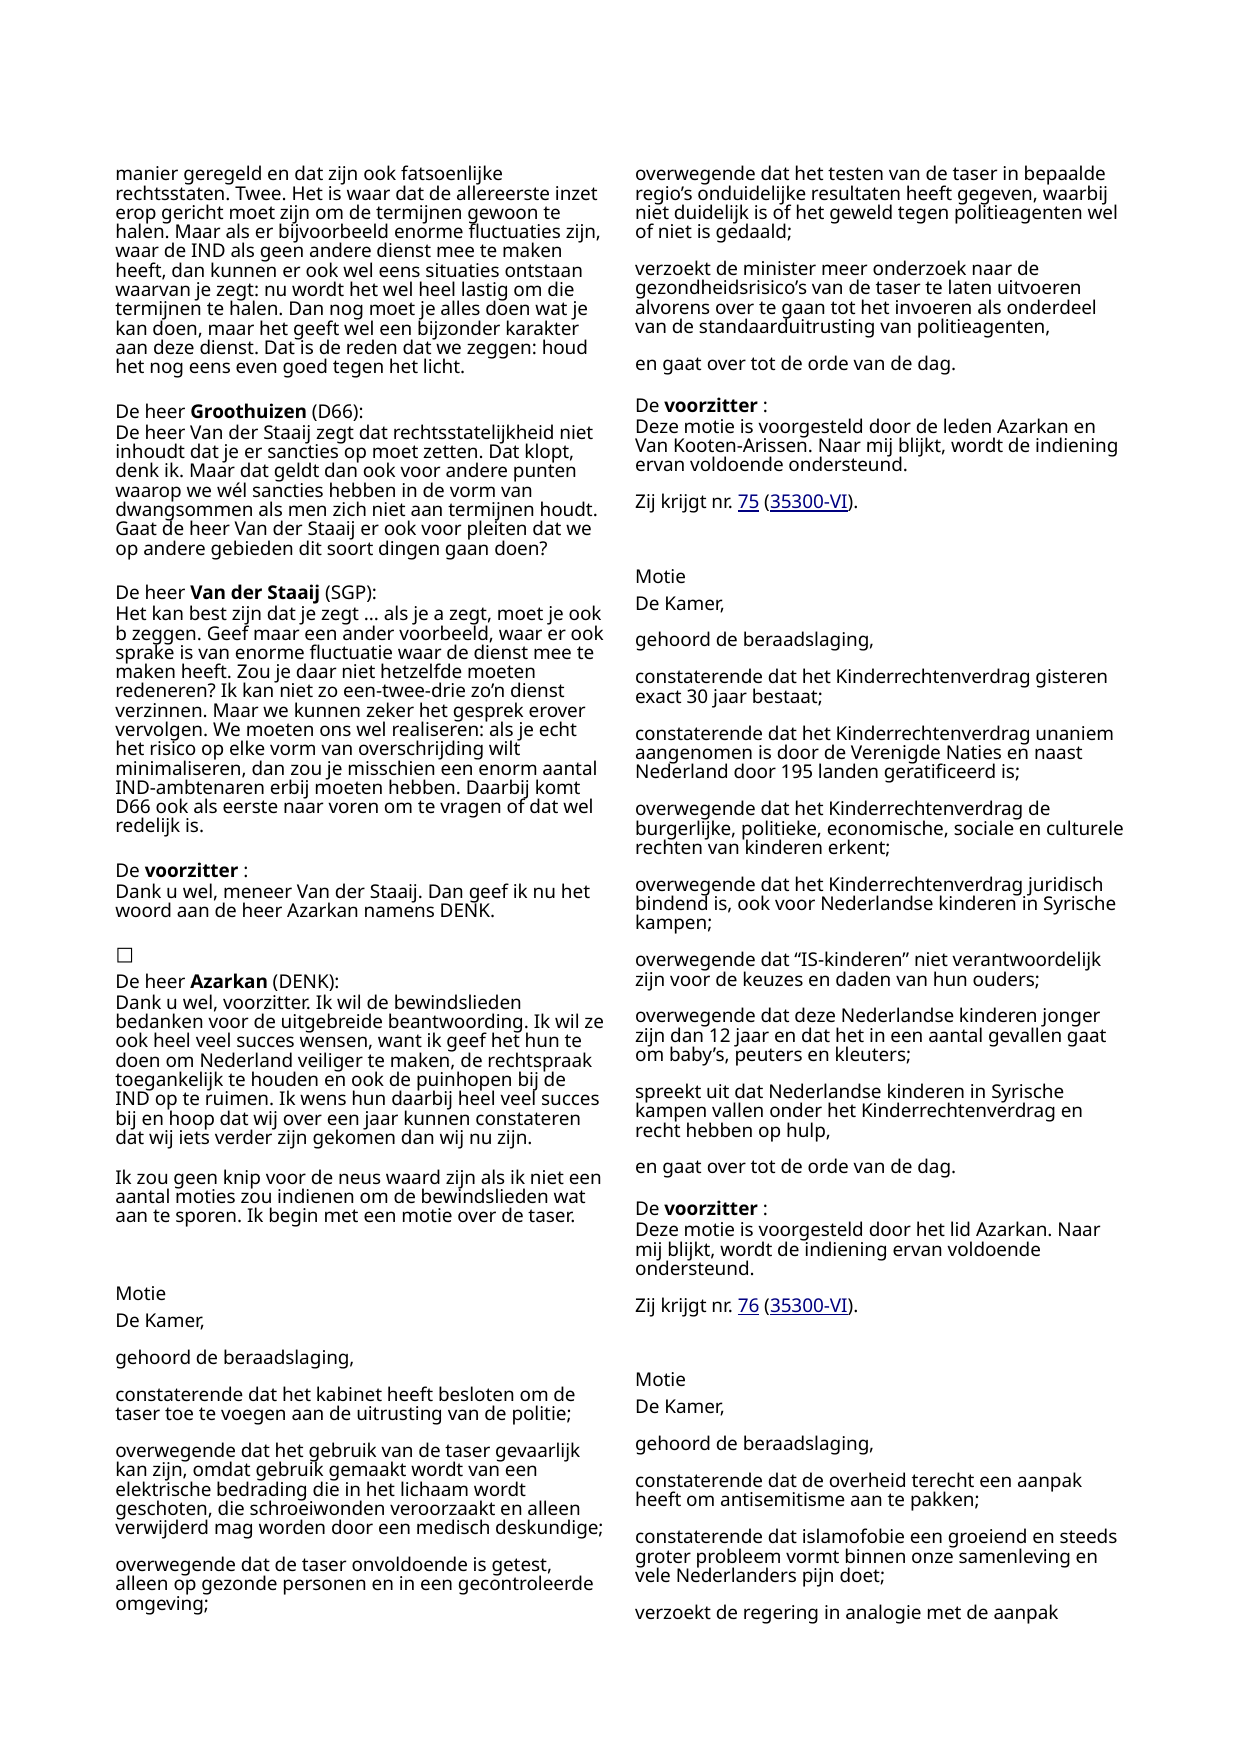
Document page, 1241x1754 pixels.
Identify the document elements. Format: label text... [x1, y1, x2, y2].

text De heer Groothuizen (D66): [115, 398, 605, 424]
text overwegende dat “IS-kinderen” niet verantwoordelijk zijn voor de keuzes en daden van hun ouders; [635, 951, 1125, 990]
text De Kamer, [635, 1398, 1125, 1417]
text De voorzitter : [635, 392, 1125, 418]
text constaterende dat het Kinderrechtenverdrag gisteren exact 30 jaar bestaat; [635, 668, 1125, 707]
text constaterende dat islamofobie een groeiend en steeds groter probleem vormt binnen onze samenleving en vele Nederlanders pijn doet; [635, 1528, 1125, 1586]
text overwegende dat de taser onvoldoende is getest, alleen op gezonde personen en in een gecontroleerde omgeving; [115, 1556, 605, 1614]
text Dank u wel, meneer Van der Staaij. Dan geef ik nu het woord aan de heer Azarkan namens DENK. [115, 883, 605, 922]
text overwegende dat deze Nederlandse kinderen jonger zijn dan 12 jaar en dat het in een aantal gevallen gaat om baby’s, peuters en kleuters; [635, 1007, 1125, 1065]
text manier geregeld en dat zijn ook fatsoenlijke rechtsstaten. Twee. Het is waar dat de allereerste inzet erop gericht moet zijn om de termijnen gewoon te halen. Maar als er bijvoorbeeld enorme fluctuaties zijn, waar de IND als geen andere dienst mee te maken heeft, dan kunnen er ook wel eens situaties ontstaan waarvan je zegt: nu wordt het wel heel lastig om die termijnen te halen. Dan nog moet je alles doen wat je kan doen, maar het geeft wel een bijzonder karakter aan deze dienst. Dat is de reden dat we zeggen: houd het nog eens even goed tegen het licht. [115, 165, 605, 377]
text spreekt uit dat Nederlandse kinderen in Syrische kampen vallen onder het Kinderrechtenverdrag en recht hebben op hulp, [635, 1083, 1125, 1141]
text Motie [635, 1366, 1125, 1392]
text en gaat over tot de orde van de dag. [635, 1158, 1125, 1178]
text constaterende dat de overheid terecht een aanpak heeft om antisemitisme aan te pakken; [635, 1472, 1125, 1511]
text verzoekt de regering in analogie met de aanpak [635, 1604, 1125, 1623]
text en gaat over tot de orde van de dag. [635, 355, 1125, 374]
text gehoord de beraadslaging, [635, 631, 1125, 651]
text Zij krijgt nr. 76 (35300-VI). [635, 1297, 1125, 1316]
text Deze motie is voorgesteld door de leden Azarkan en Van Kooten-Arissen. Naar mij blijkt, wordt de indiening ervan voldoende ondersteund. [635, 418, 1125, 475]
text constaterende dat het kabinet heeft besloten om de taser toe te voegen aan de uitrusting van de politie; [115, 1386, 605, 1424]
text gehoord de beraadslaging, [635, 1435, 1125, 1454]
text overwegende dat het gebruik van de taser gevaarlijk kan zijn, omdat gebruik gemaakt wordt van een elektrische bedrading die in het lichaam wordt geschoten, die schroeiwonden veroorzaakt en alleen verwijderd mag worden door een medisch deskundige; [115, 1442, 605, 1538]
text overwegende dat het Kinderrechtenverdrag de burgerlijke, politieke, economische, sociale en culturele rechten van kinderen erkent; [635, 800, 1125, 858]
text Het kan best zijn dat je zegt ... als je a zegt, moet je ook b zeggen. Geef maar een ander voorbeeld, waar er ook sprake is van enorme fluctuatie waar de dienst mee te maken heeft. Zou je daar niet hetzelfde moeten redeneren? Ik kan niet zo een-twee-drie zo’n dienst verzinnen. Maar we kunnen zeker het gesprek erover vervolgen. We moeten ons wel realiseren: als je echt het risico op elke vorm van overschrijding wilt minimaliseren, dan zou je misschien een enorm aantal IND-ambtenaren erbij moeten hebben. Daarbij komt D66 ook als eerste naar voren om te vragen of dat wel redelijk is. [115, 605, 605, 837]
text De voorzitter : [115, 857, 605, 883]
text Deze motie is voorgesteld door het lid Azarkan. Naar mij blijkt, wordt de indiening ervan voldoende ondersteund. [635, 1221, 1125, 1279]
text constaterende dat het Kinderrechtenverdrag unaniem aangenomen is door de Verenigde Naties en naast Nederland door 195 landen geratificeerd is; [635, 725, 1125, 782]
text Motie [635, 563, 1125, 588]
text De heer Van der Staaij zegt dat rechtsstatelijkheid niet inhoudt dat je er sancties op moet zetten. Dat klopt, denk ik. Maar dat geldt dan ook voor andere punten waarop we wél sancties hebben in de vorm van dwangsommen als men zich niet aan termijnen houdt. Gaat de heer Van der Staaij er ook voor pleiten dat we op andere gebieden dit soort dingen gaan doen? [115, 424, 605, 559]
text overwegende dat het Kinderrechtenverdrag juridisch bindend is, ook voor Nederlandse kinderen in Syrische kampen; [635, 876, 1125, 933]
text De Kamer, [635, 594, 1125, 614]
text De heer Azarkan (DENK): [115, 968, 605, 994]
text Dank u wel, voorzitter. Ik wil de bewindslieden bedanken voor de uitgebreide beantwoording. Ik wil ze ook heel veel succes wensen, want ik geef het hun te doen om Nederland veiliger te maken, de rechtspraak toegankelijk te houden en ook de puinhopen bij de IND op te ruimen. Ik wens hun daarbij heel veel succes bij en hoop dat wij over een jaar kunnen constateren dat wij iets verder zijn gekomen dan wij nu zijn. [115, 994, 605, 1148]
text overwegende dat het testen van de taser in bepaalde regio’s onduidelijke resultaten heeft gegeven, waarbij niet duidelijk is of het geweld tegen politieagenten wel of niet is gedaald; [635, 165, 1125, 242]
text De heer Van der Staaij (SGP): [115, 579, 605, 605]
text Motie [115, 1280, 605, 1306]
text Zij krijgt nr. 75 (35300-VI). [635, 493, 1125, 512]
text gehoord de beraadslaging, [115, 1349, 605, 1368]
text verzoekt de minister meer onderzoek naar de gezondheidsrisico’s van de taser te laten uitvoeren alvorens over te gaan tot het invoeren als onderdeel van de standaarduitrusting van politieagenten, [635, 260, 1125, 337]
text ⬜ [115, 942, 605, 968]
text De Kamer, [115, 1312, 605, 1331]
text De voorzitter : [635, 1196, 1125, 1221]
text Ik zou geen knip voor de neus waard zijn als ik niet een aantal moties zou indienen om de bewindslieden wat aan te sporen. Ik begin met een motie over de taser. [115, 1169, 605, 1227]
